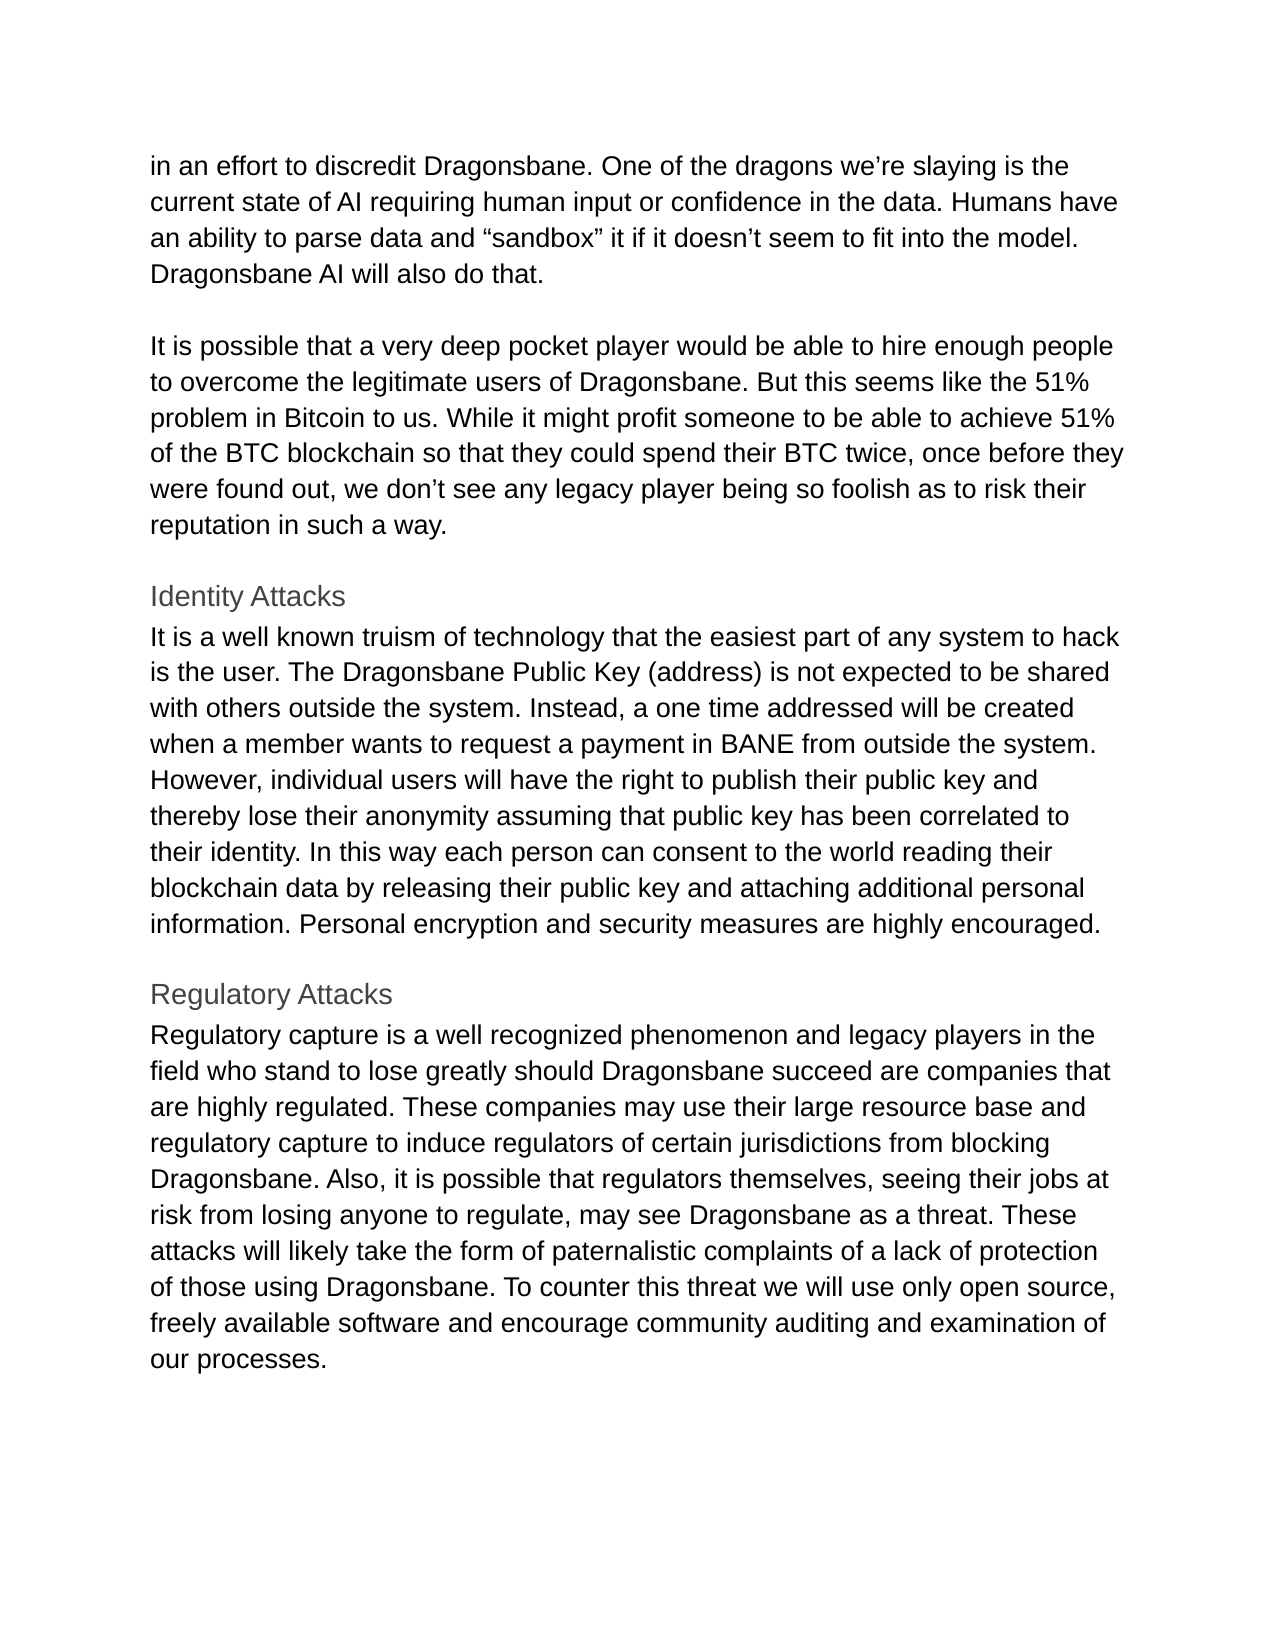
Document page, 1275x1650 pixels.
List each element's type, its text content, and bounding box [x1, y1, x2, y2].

text It is a well known truism of technology that the easiest part of any system to hack is the user. The Dragonsbane Public Key (address) is not expected to be shared with others outside the system. Instead, a one time addressed will be created when a member wants to request a payment in BANE from outside the system. However, individual users will have the right to publish their public key and thereby lose their anonymity assuming that public key has been correlated to their identity. In this way each person can consent to the world reading their blockchain data by releasing their public key and attaching additional personal information. Personal encryption and security measures are highly encouraged. [150, 621, 1125, 939]
text It is possible that a very deep pocket player would be able to hire enough people to overcome the legitimate users of Dragonsbane. But this seems like the 51% problem in Bitcoin to us. While it might profit someone to be able to achieve 51% of the BTC blockchain so that they could spend their BTC twice, once before they were found out, we don’t see any legacy player being so foolish as to risk their reputation in such a way. [150, 330, 1125, 541]
subtitle Regulatory Attacks [150, 977, 1125, 1011]
text Regulatory capture is a well recognized phenomenon and legacy players in the field who stand to lose greatly should Dragonsbane succeed are companies that are highly regulated. These companies may use their large resource base and regulatory capture to induce regulators of certain jurisdictions from blocking Dragonsbane. Also, it is possible that regulators themselves, seeing their jobs at risk from losing anyone to regulate, may see Dragonsbane as a threat. These attacks will likely take the form of paternalistic complaints of a lack of protection of those using Dragonsbane. To counter this threat we will use only open source, freely available software and encourage community auditing and examination of our processes. [150, 1019, 1125, 1374]
text in an effort to discredit Dragonsbane. One of the dragons we’re slaying is the current state of AI requiring human input or confidence in the data. Humans have an ability to parse data and “sandbox” it if it doesn’t seem to fit into the model. Dragonsbane AI will also do that. [150, 150, 1125, 289]
subtitle Identity Attacks [150, 579, 1125, 612]
